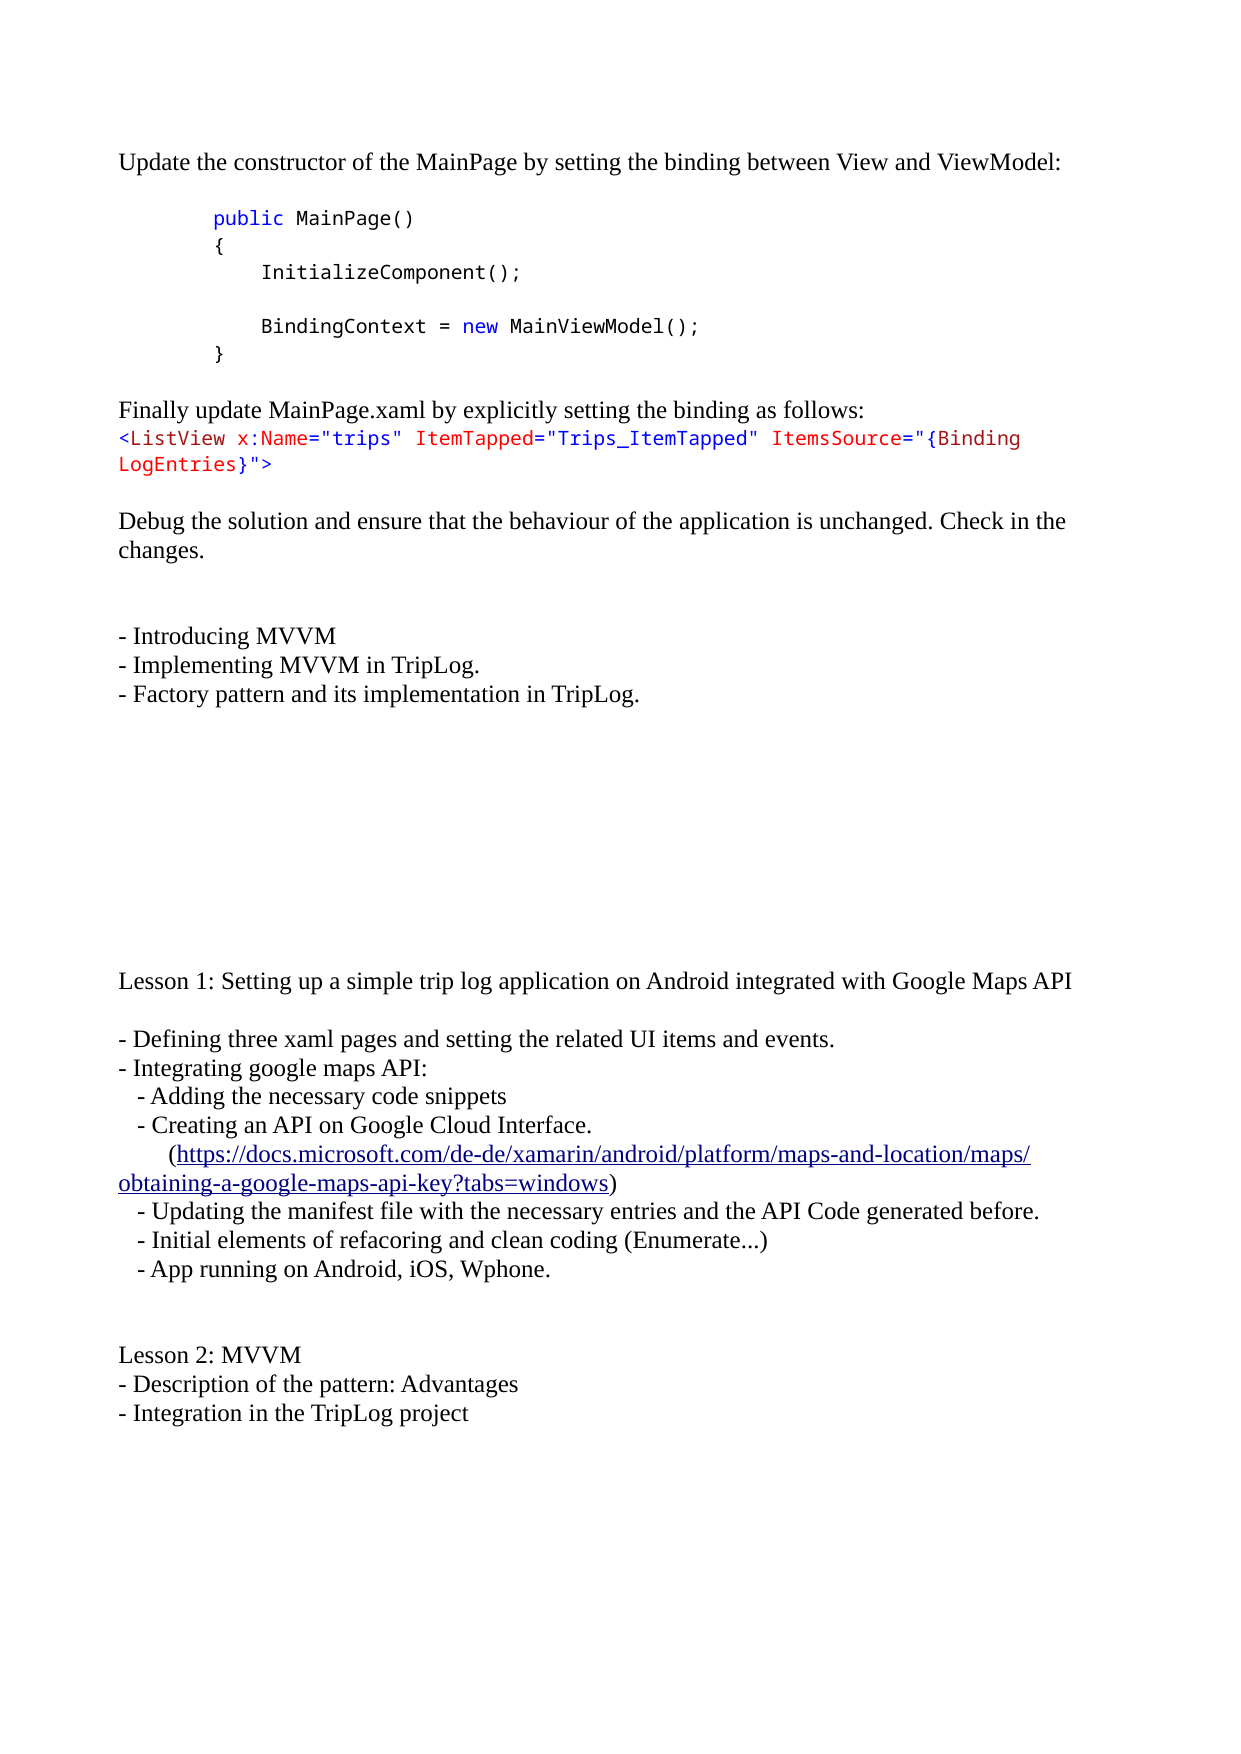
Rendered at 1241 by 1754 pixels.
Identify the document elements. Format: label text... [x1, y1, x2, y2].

text public MainPage() [118, 204, 1122, 231]
text BindingContext = new MainViewModel(); [118, 312, 1122, 339]
text Lesson 2: MVVM [118, 1340, 1122, 1369]
text - Description of the pattern: Advantages [118, 1369, 1122, 1398]
text - Creating an API on Google Cloud Interface. [118, 1110, 1122, 1139]
text Update the constructor of the MainPage by setting the binding between View and ViewModel: [118, 147, 1122, 176]
text - Adding the necessary code snippets [118, 1081, 1122, 1110]
text - Integration in the TripLog project [118, 1398, 1122, 1426]
text - Introducing MVVM [118, 621, 1122, 650]
text - Integrating google maps API: [118, 1053, 1122, 1081]
text - Defining three xaml pages and setting the related UI items and events. [118, 1024, 1122, 1053]
text Finally update MainPage.xaml by explicitly setting the binding as follows: [118, 395, 1122, 424]
text - Factory pattern and its implementation in TripLog. [118, 679, 1122, 708]
text - Implementing MVVM in TripLog. [118, 650, 1122, 679]
text Debug the solution and ensure that the behaviour of the application is unchanged. Check in the changes. [118, 506, 1122, 564]
text InitializeComponent(); [118, 258, 1122, 285]
text - Initial elements of refacoring and clean coding (Enumerate...) [118, 1225, 1122, 1254]
text - App running on Android, iOS, Wphone. [118, 1254, 1122, 1283]
text } [118, 339, 1122, 366]
text Lesson 1: Setting up a simple trip log application on Android integrated with Google Maps API [118, 966, 1122, 995]
text { [118, 231, 1122, 258]
text (https://docs.microsoft.com/de-de/xamarin/android/platform/maps-and-location/maps/obtaining-a-google-maps-api-key?tabs=windows) [118, 1139, 1122, 1196]
text <ListView x:Name="trips" ItemTapped="Trips_ItemTapped" ItemsSource="{Binding LogEntries}"> [118, 424, 1122, 478]
text - Updating the manifest file with the necessary entries and the API Code generated before. [118, 1196, 1122, 1225]
